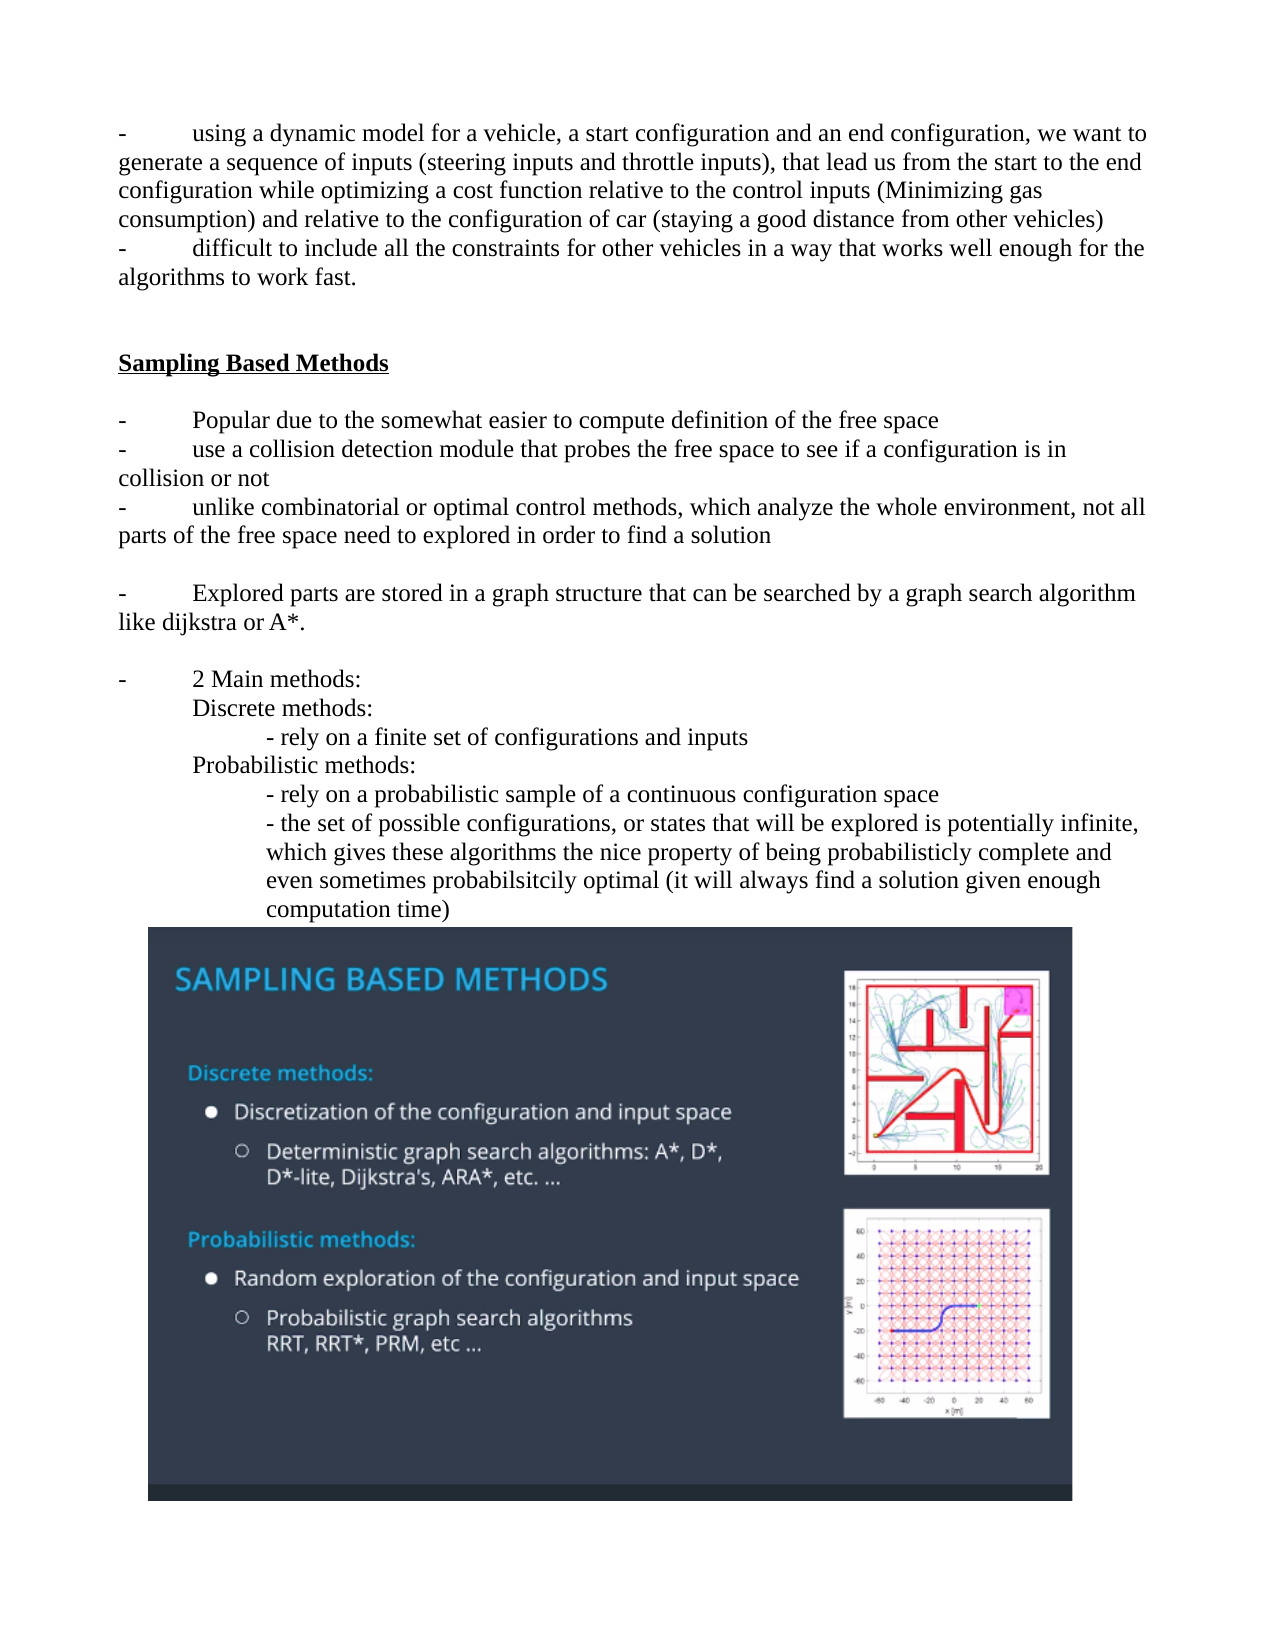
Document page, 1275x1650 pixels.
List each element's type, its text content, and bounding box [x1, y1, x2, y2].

text - using a dynamic model for a vehicle, a start configuration and an end configuration, we want to generate a sequence of inputs (steering inputs and throttle inputs), that lead us from the start to the end configuration while optimizing a cost function relative to the control inputs (Minimizing gas consumption) and relative to the configuration of car (staying a good distance from other vehicles) [118, 118, 1157, 233]
text - the set of possible configurations, or states that will be explored is potentially infinite, which gives these algorithms the nice property of being probabilisticly complete and even sometimes probabilsitcily optimal (it will always find a solution given enough computation time) [118, 808, 1157, 923]
text Probabilistic methods: [118, 751, 1157, 779]
text - rely on a finite set of configurations and inputs [118, 722, 1157, 751]
text - difficult to include all the constraints for other vehicles in a way that works well enough for the algorithms to work fast. [118, 233, 1157, 291]
text - rely on a probabilistic sample of a continuous configuration space [118, 779, 1157, 808]
text Sampling Based Methods [118, 348, 1157, 377]
text - use a collision detection module that probes the free space to see if a configuration is in collision or not [118, 434, 1157, 492]
text Discrete methods: [118, 693, 1157, 722]
text - Explored parts are stored in a graph structure that can be searched by a graph search algorithm like dijkstra or A*. [118, 578, 1157, 636]
text - Popular due to the somewhat easier to compute definition of the free space [118, 406, 1157, 434]
text - 2 Main methods: [118, 664, 1157, 693]
picture [148, 927, 1073, 1501]
text - unlike combinatorial or optimal control methods, which analyze the whole environment, not all parts of the free space need to explored in order to find a solution [118, 492, 1157, 549]
